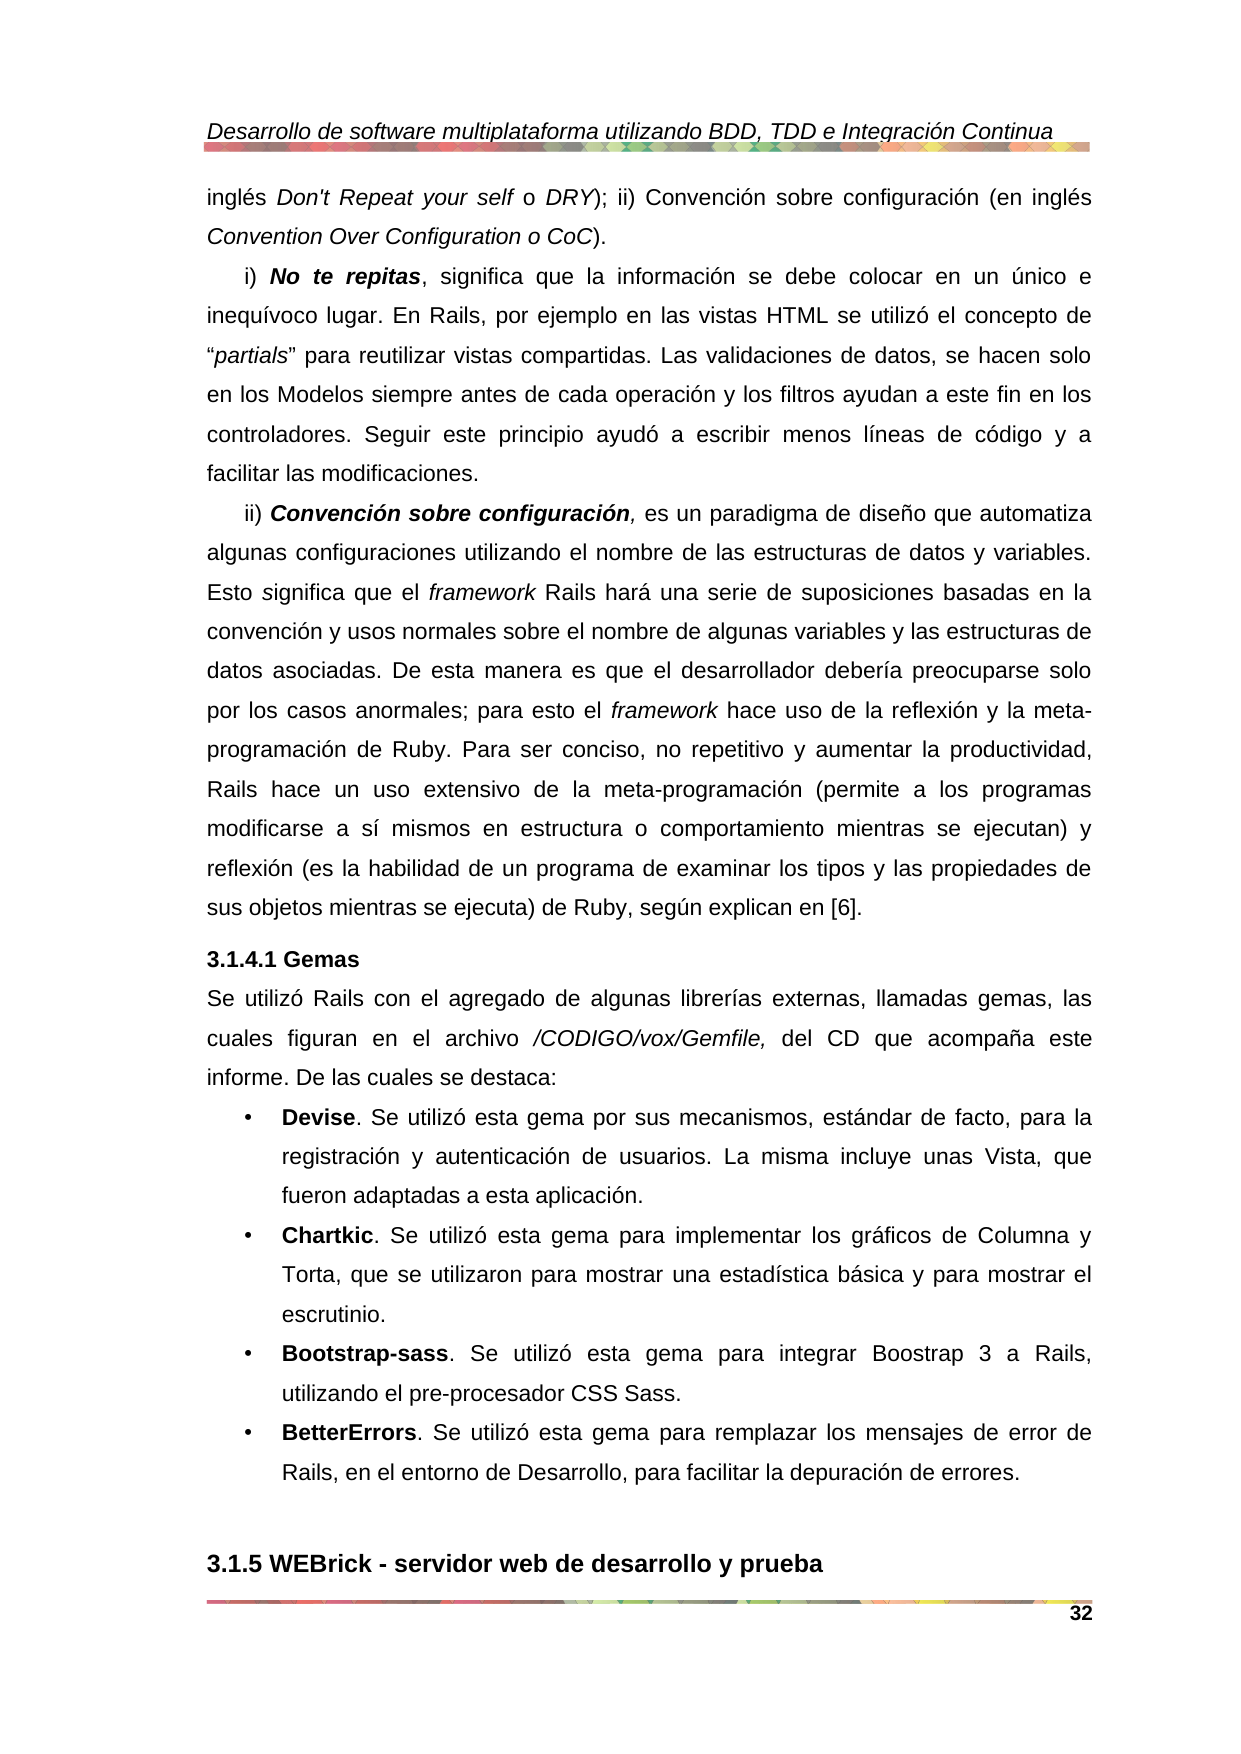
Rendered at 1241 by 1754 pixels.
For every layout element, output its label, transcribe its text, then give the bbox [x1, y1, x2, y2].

list BetterErrors. Se utilizó esta gema para remplazar los mensajes de error de Rails, en el entorno de Desarrollo, para facilitar la depuración de errores. [244, 1419, 1093, 1485]
text inglés Don't Repeat your self o DRY); ii) Convención sobre configuración (en inglés Convention Over Configuration o CoC). [207, 184, 1093, 249]
text [203, 142, 1090, 152]
list Bootstrap-sass. Se utilizó esta gema para integrar Boostrap 3 a Rails, utilizando el pre-procesador CSS Sass. [244, 1340, 1093, 1406]
list Devise. Se utilizó esta gema por sus mecanismos, estándar de facto, para la registración y autenticación de usuarios. La misma incluye unas Vista, que fueron adaptadas a esta aplicación. [244, 1103, 1093, 1209]
text i) No te repitas, significa que la información se debe colocar en un único e inequívoco lugar. En Rails, por ejemplo en las vistas HTML se utilizó el concepto de “partials” para reutilizar vistas compartidas. Las validaciones de datos, se hacen solo en los Modelos siempre antes de cada operación y los filtros ayudan a este fin en los controladores. Seguir este principio ayudó a escribir menos líneas de código y a facilitar las modificaciones. [207, 263, 1093, 486]
text 3.1.4.1 Gemas [207, 946, 1093, 972]
text Se utilizó Rails con el agregado de algunas librerías externas, llamadas gemas, las cuales figuran en el archivo /CODIGO/vox/Gemfile, del CD que acompaña este informe. De las cuales se destaca: [207, 985, 1093, 1090]
text [206, 1600, 1093, 1604]
list Chartkic. Se utilizó esta gema para implementar los gráficos de Columna y Torta, que se utilizaron para mostrar una estadística básica y para mostrar el escrutinio. [244, 1222, 1093, 1327]
text ii) Convención sobre configuración, es un paradigma de diseño que automatiza algunas configuraciones utilizando el nombre de las estructuras de datos y variables. Esto significa que el framework Rails hará una serie de suposiciones basadas en la convención y usos normales sobre el nombre de algunas variables y las estructuras de datos asociadas. De esta manera es que el desarrollador debería preocuparse solo por los casos anormales; para esto el framework hace uso de la reflexión y la meta-programación de Ruby. Para ser conciso, no repetitivo y aumentar la productividad, Rails hace un uso extensivo de la meta-programación (permite a los programas modificarse a sí mismos en estructura o comportamiento mientras se ejecutan) y reflexión (es la habilidad de un programa de examinar los tipos y las propiedades de sus objetos mientras se ejecuta) de Ruby, según explican en [6]. [207, 499, 1093, 921]
list 3.1.5 WEBrick - servidor web de desarrollo y prueba [207, 1549, 1093, 1578]
